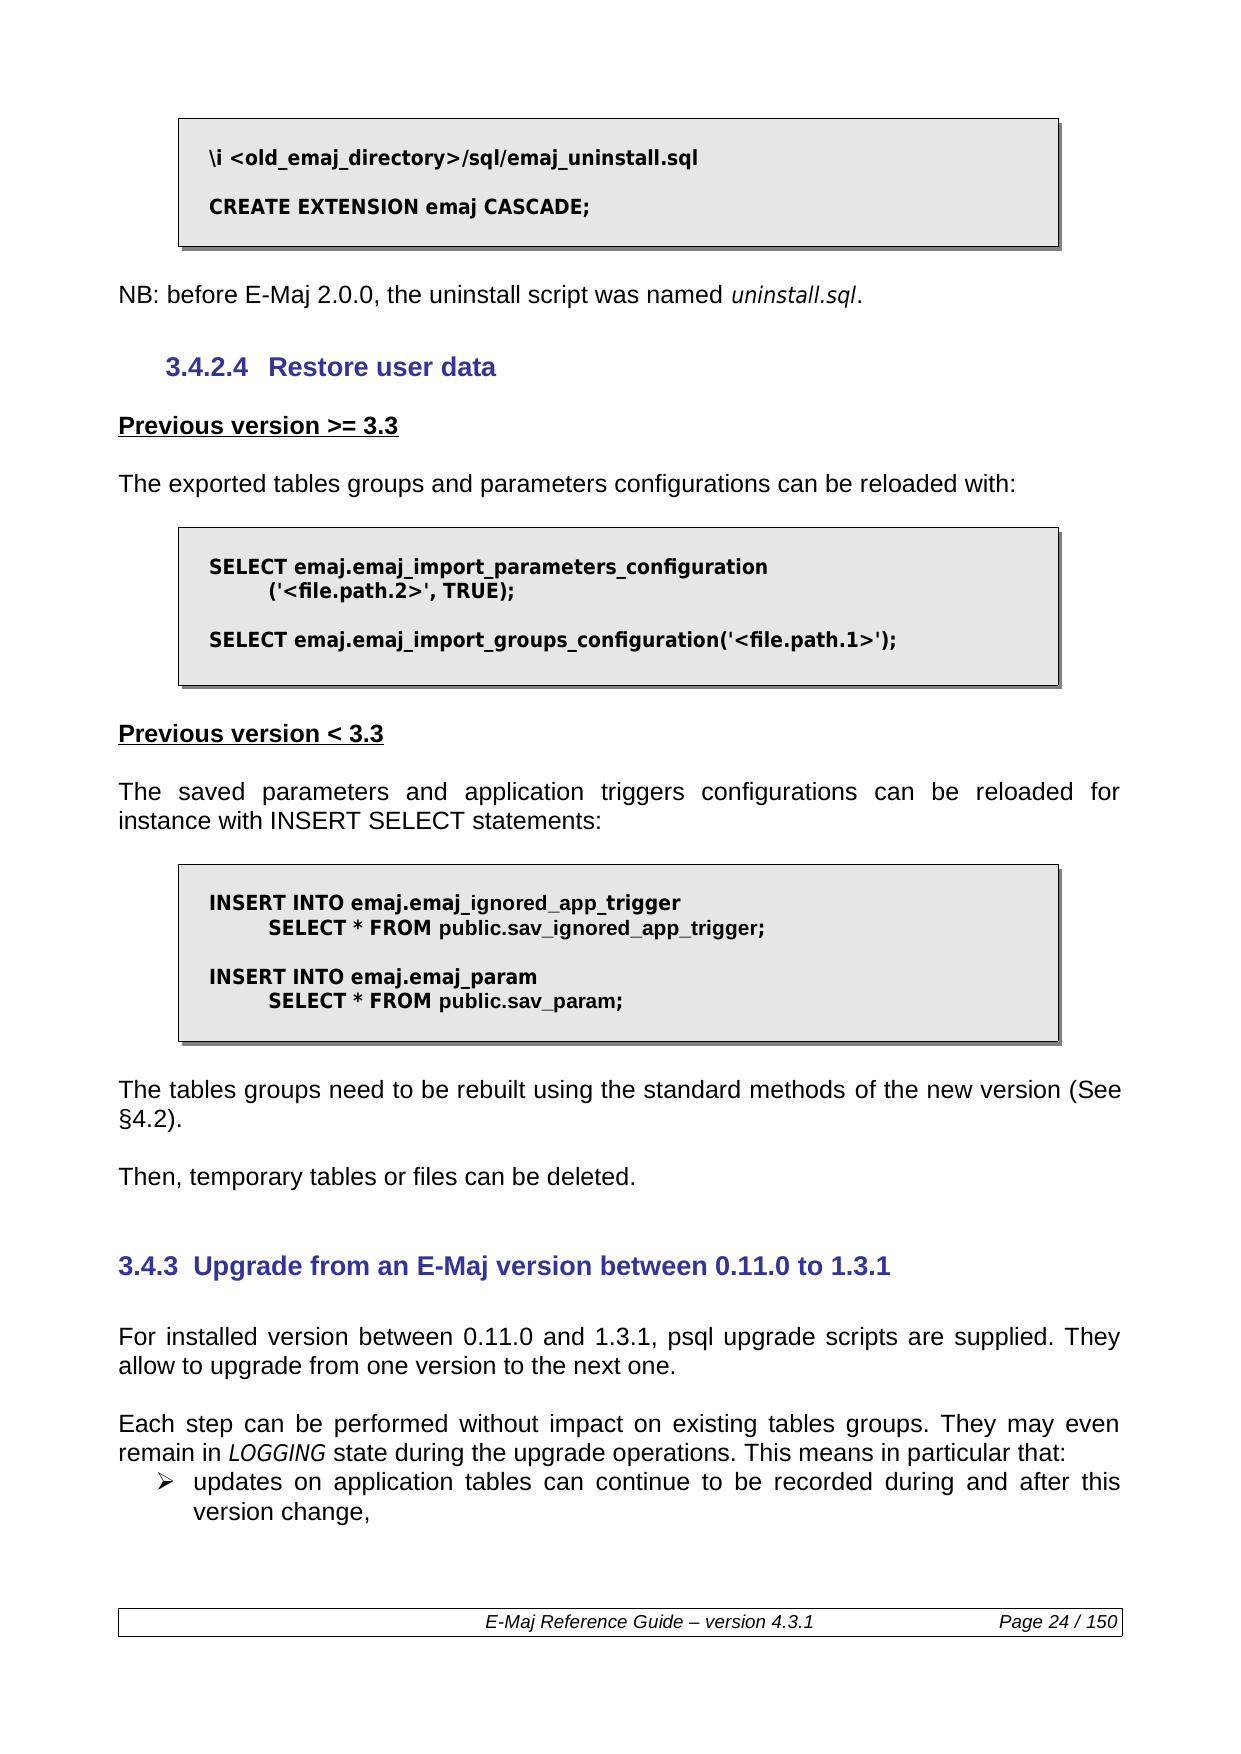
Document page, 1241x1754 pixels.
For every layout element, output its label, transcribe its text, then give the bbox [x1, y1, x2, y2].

text SELECT emaj.emaj_import_parameters_configuration ('<file.path.2>', TRUE); [179, 552, 1058, 601]
text Previous version < 3.3 [118, 718, 1122, 748]
subtitle Restore user data [165, 351, 1122, 382]
text The tables groups need to be rebuilt using the standard methods of the new version (See §4.2). [118, 1075, 1122, 1133]
text INSERT INTO emaj.emaj_ignored_app_trigger SELECT * FROM public.sav_ignored_app_trigger; [179, 888, 1058, 937]
text The exported tables groups and parameters configurations can be reloaded with: [118, 469, 1122, 498]
text Then, temporary tables or files can be deleted. [118, 1162, 1122, 1191]
text Each step can be performed without impact on existing tables groups. They may even remain in LOGGING state during the upgrade operations. This means in particular that: [118, 1409, 1122, 1467]
subtitle Upgrade from an E-Maj version between 0.11.0 to 1.3.1 [118, 1249, 1122, 1280]
text \i <old_emaj_directory>/sql/emaj_uninstall.sql [179, 143, 1058, 167]
list updates on application tables can continue to be recorded during and after this version change, [156, 1467, 1122, 1525]
text For installed version between 0.11.0 and 1.3.1, psql upgrade scripts are supplied. They allow to upgrade from one version to the next one. [118, 1322, 1122, 1380]
text INSERT INTO emaj.emaj_param SELECT * FROM public.sav_param; [179, 962, 1058, 1011]
text NB: before E-Maj 2.0.0, the uninstall script was named uninstall.sql. [118, 280, 1122, 309]
text The saved parameters and application triggers configurations can be reloaded for instance with INSERT SELECT statements: [118, 777, 1122, 835]
text CREATE EXTENSION emaj CASCADE; [179, 192, 1058, 216]
text Previous version >= 3.3 [118, 411, 1122, 440]
text SELECT emaj.emaj_import_groups_configuration('<file.path.1>'); [179, 625, 1058, 650]
